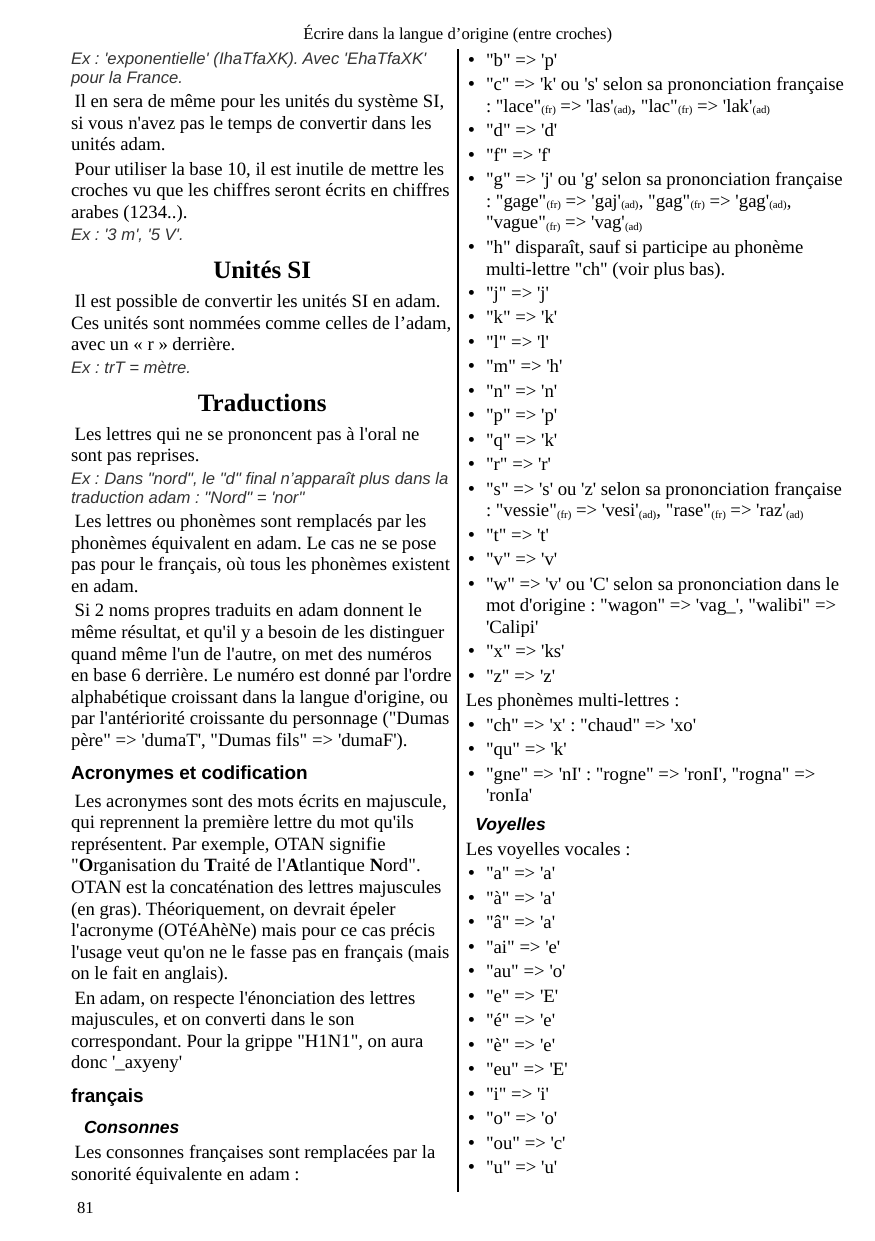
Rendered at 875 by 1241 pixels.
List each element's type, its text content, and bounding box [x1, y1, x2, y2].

list "u" => 'u' [468, 1156, 844, 1178]
text Si 2 noms propres traduits en adam donnent le même résultat, et qu'il y a besoin de les distinguer quand même l'un de l'autre, on met des numéros en base 6 derrière. Le numéro est donné par l'ordre alphabétique croissant dans la langue d'origine, ou par l'antériorité croissante du personnage ("Dumas père" => 'dumaT', "Dumas fils" => 'dumaF'). [71, 599, 453, 750]
list "m" => 'h' [468, 355, 844, 377]
list "ou" => 'c' [468, 1132, 844, 1153]
text En adam, on respecte l'énonciation des lettres majuscules, et on converti dans le son correspondant. Pour la grippe "H1N1", on aura donc '_axyeny' [71, 987, 453, 1073]
list "e" => 'E' [468, 985, 844, 1006]
list "g" => 'j' ou 'g' selon sa prononciation française : "gage"(fr) => 'gaj'(ad), "gag"(fr) => 'gag'(ad), "vague"(fr) => 'vag'(ad) [468, 168, 844, 233]
list "v" => 'v' [468, 548, 844, 570]
text Les lettres qui ne se prononcent pas à l'oral ne sont pas reprises. [71, 423, 453, 466]
subtitle Unités SI [71, 255, 453, 284]
subtitle Acronymes et codification [71, 762, 453, 784]
text Les phonèmes multi-lettres : [462, 689, 844, 711]
list "s" => 's' ou 'z' selon sa prononciation française : "vessie"(fr) => 'vesi'(ad), "rase"(fr) => 'raz'(ad) [468, 478, 844, 521]
list "j" => 'j' [468, 282, 844, 303]
list "w" => 'v' ou 'C' selon sa prononciation dans le mot d'origine : "wagon" => 'vag_', "walibi" => 'Calipi' [468, 573, 844, 637]
list "o" => 'o' [468, 1107, 844, 1129]
subtitle Traductions [71, 388, 453, 416]
list "f" => 'f' [468, 144, 844, 165]
text Ex : Dans "nord", le "d" final n’apparaît plus dans la traduction adam : "Nord" = 'nor" [71, 469, 453, 507]
list "r" => 'r' [468, 453, 844, 475]
list "a" => 'a' [468, 862, 844, 884]
list "qu" => 'k' [468, 738, 844, 760]
text Ex : 'exponentielle' (IhaTfaXK). Avec 'EhaTfaXK' pour la France. [71, 49, 453, 87]
text Il est possible de convertir les unités SI en adam. Ces unités sont nommées comme celles de l’adam, avec un « r » derrière. [71, 290, 453, 355]
list "p" => 'p' [468, 404, 844, 426]
subtitle Voyelles [475, 813, 844, 834]
subtitle Consonnes [84, 1117, 453, 1137]
list "é" => 'e' [468, 1009, 844, 1031]
list "à" => 'a' [468, 887, 844, 908]
text Les acronymes sont des mots écrits en majuscule, qui reprennent la première lettre du mot qu'ils représentent. Par exemple, OTAN signifie "Organisation du Traité de l'Atlantique Nord". OTAN est la concaténation des lettres majuscules (en gras). Théoriquement, on devrait épeler l'acronyme (OTéAhèNe) mais pour ce cas précis l'usage veut qu'on ne le fasse pas en français (mais on le fait en anglais). [71, 790, 453, 984]
text Les lettres ou phonèmes sont remplacés par les phonèmes équivalent en adam. Le cas ne se pose pas pour le français, où tous les phonèmes existent en adam. [71, 510, 453, 596]
list "eu" => 'E' [468, 1058, 844, 1080]
list "gne" => 'nI' : "rogne" => 'ronI', "rogna" => 'ronIa' [468, 763, 844, 806]
list "z" => 'z' [468, 665, 844, 686]
list "ch" => 'x' : "chaud" => 'xo' [468, 714, 844, 735]
text Ex : '3 m', '5 V'. [71, 225, 453, 244]
list "k" => 'k' [468, 306, 844, 328]
list "q" => 'k' [468, 429, 844, 450]
list "b" => 'p' [468, 49, 844, 70]
list "c" => 'k' ou 's' selon sa prononciation française : "lace"(fr) => 'las'(ad), "lac"(fr) => 'lak'(ad) [468, 73, 844, 116]
list "n" => 'n' [468, 380, 844, 401]
subtitle français [71, 1085, 453, 1106]
list "â" => 'a' [468, 911, 844, 933]
list "ai" => 'e' [468, 936, 844, 957]
list "x" => 'ks' [468, 640, 844, 662]
list "t" => 't' [468, 524, 844, 545]
text Il en sera de même pour les unités du système SI, si vous n'avez pas le temps de convertir dans les unités adam. [71, 90, 453, 155]
list "h" disparaît, sauf si participe au phonème multi-lettre "ch" (voir plus bas). [468, 236, 844, 279]
text Les voyelles vocales : [462, 838, 844, 859]
list "i" => 'i' [468, 1083, 844, 1104]
list "è" => 'e' [468, 1034, 844, 1055]
text Pour utiliser la base 10, il est inutile de mettre les croches vu que les chiffres seront écrits en chiffres arabes (1234..). [71, 158, 453, 222]
list "d" => 'd' [468, 119, 844, 141]
list "au" => 'o' [468, 960, 844, 982]
text Les consonnes françaises sont remplacées par la sonorité équivalente en adam : [71, 1141, 453, 1184]
text Ex : trT = mètre. [71, 358, 453, 377]
list "l" => 'l' [468, 331, 844, 352]
